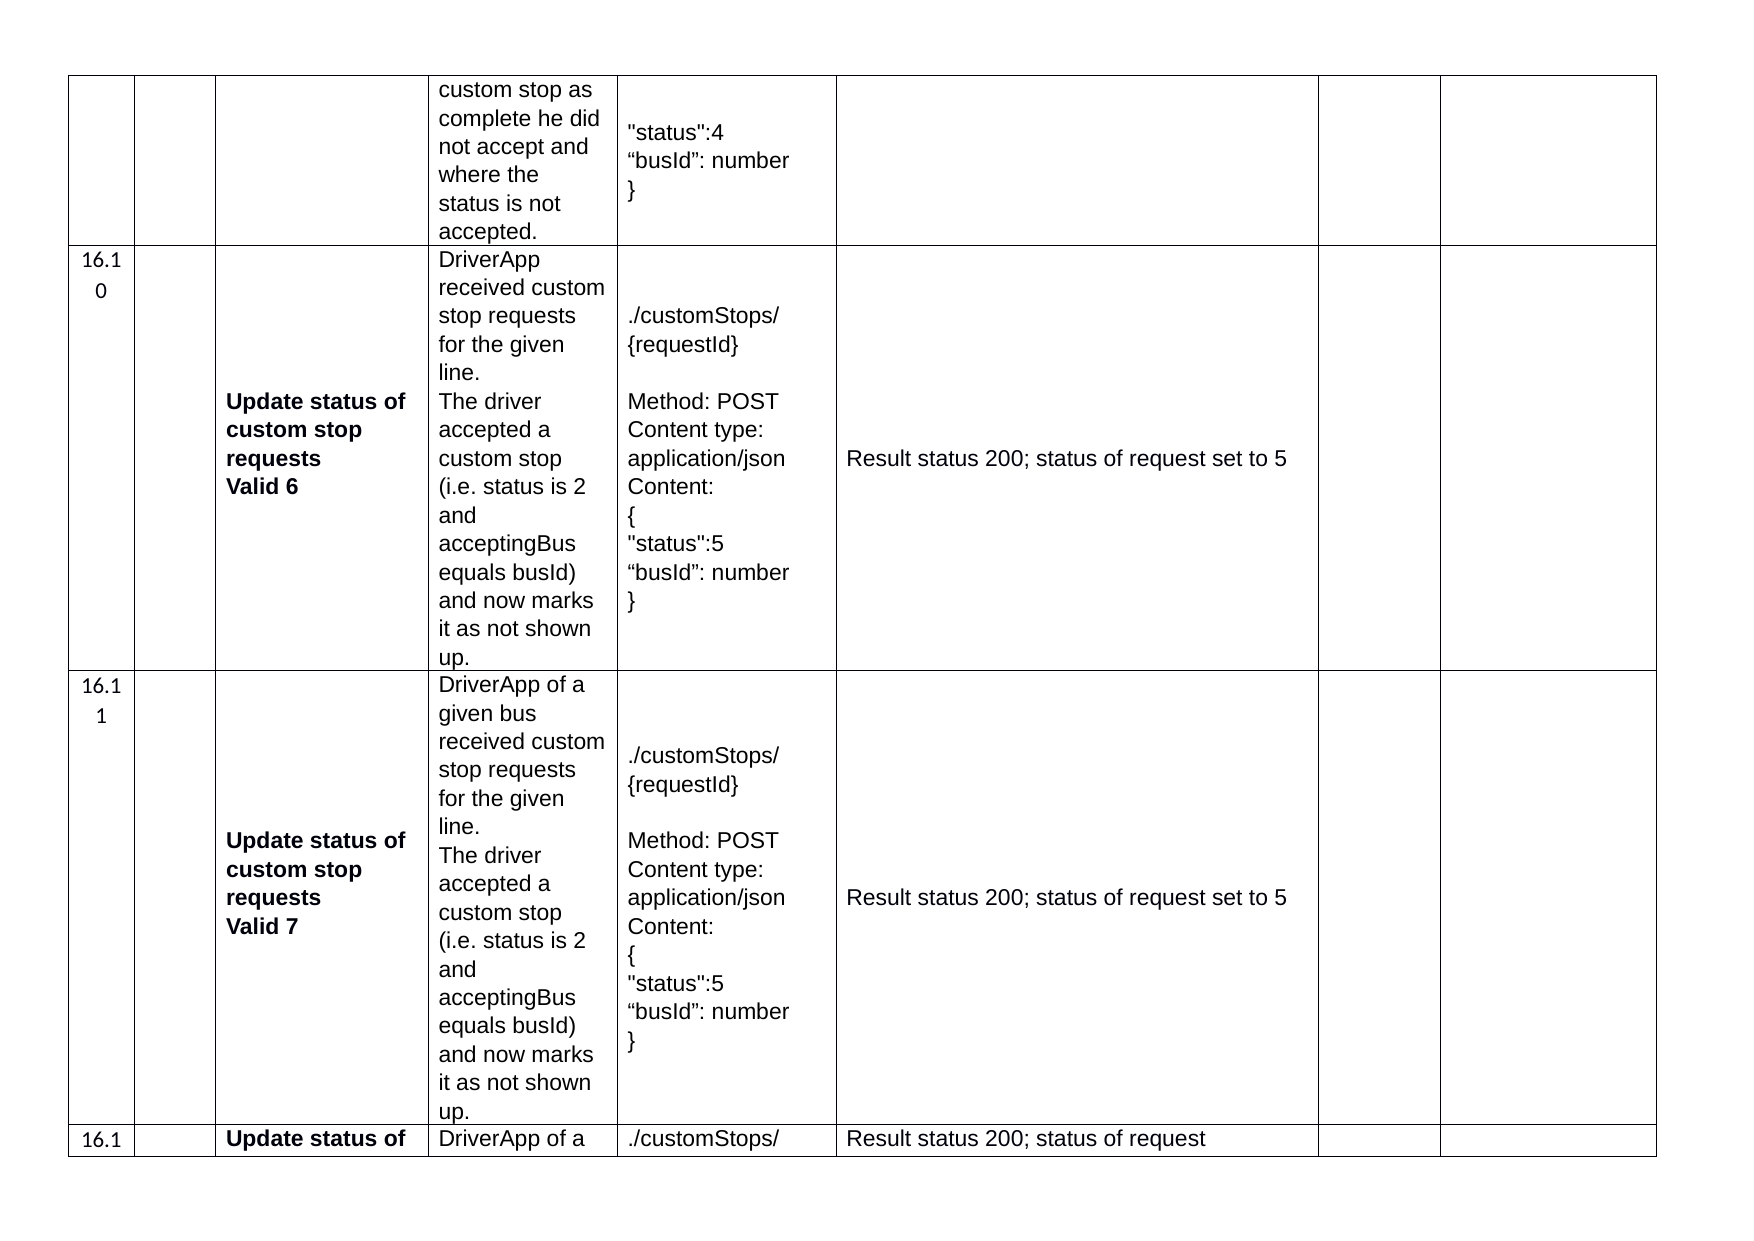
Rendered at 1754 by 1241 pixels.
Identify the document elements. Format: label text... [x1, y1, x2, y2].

table_cell [1319, 246, 1440, 670]
table_cell [1441, 246, 1656, 670]
table_cell [1441, 76, 1656, 244]
table_cell [1319, 1125, 1440, 1156]
table_cell ./customStops/{requestId} Method: POST Content type: application/json Content: { "status":5 “busId”: number } [618, 246, 836, 670]
table_cell [1319, 76, 1440, 244]
table_cell ./customStops/ [618, 1125, 836, 1156]
table_cell [216, 76, 428, 244]
table_cell DriverApp of a [429, 1125, 617, 1156]
table_cell "status":4 “busId”: number } [618, 76, 836, 244]
table_cell Update status of custom stop requests Valid 7 [216, 671, 428, 1124]
table_cell [135, 671, 215, 1124]
table_cell Update status of custom stop requests Valid 6 [216, 246, 428, 670]
table_cell DriverApp of a given bus received custom stop requests for the given line. The driver accepted a custom stop (i.e. status is 2 and acceptingBus equals busId) and now marks it as not shown up. [429, 671, 617, 1124]
table_cell 16.11 [69, 671, 134, 1124]
table_cell [837, 76, 1318, 244]
table_cell Result status 200; status of request set to 5 [837, 246, 1318, 670]
table_cell Result status 200; status of request [837, 1125, 1318, 1156]
table_cell 16.1 [69, 1125, 134, 1156]
table_cell Update status of [216, 1125, 428, 1156]
table_cell [1441, 671, 1656, 1124]
table_cell custom stop as complete he did not accept and where the status is not accepted. [429, 76, 617, 244]
table_cell [1319, 671, 1440, 1124]
table_cell DriverApp received custom stop requests for the given line. The driver accepted a custom stop (i.e. status is 2 and acceptingBus equals busId) and now marks it as not shown up. [429, 246, 617, 670]
table_cell [69, 76, 134, 244]
table_cell Result status 200; status of request set to 5 [837, 671, 1318, 1124]
table_cell [135, 76, 215, 244]
table_cell [135, 246, 215, 670]
table_cell [1441, 1125, 1656, 1156]
table_cell ./customStops/{requestId} Method: POST Content type: application/json Content: { "status":5 “busId”: number } [618, 671, 836, 1124]
table_cell [135, 1125, 215, 1156]
table_cell 16.10 [69, 246, 134, 670]
